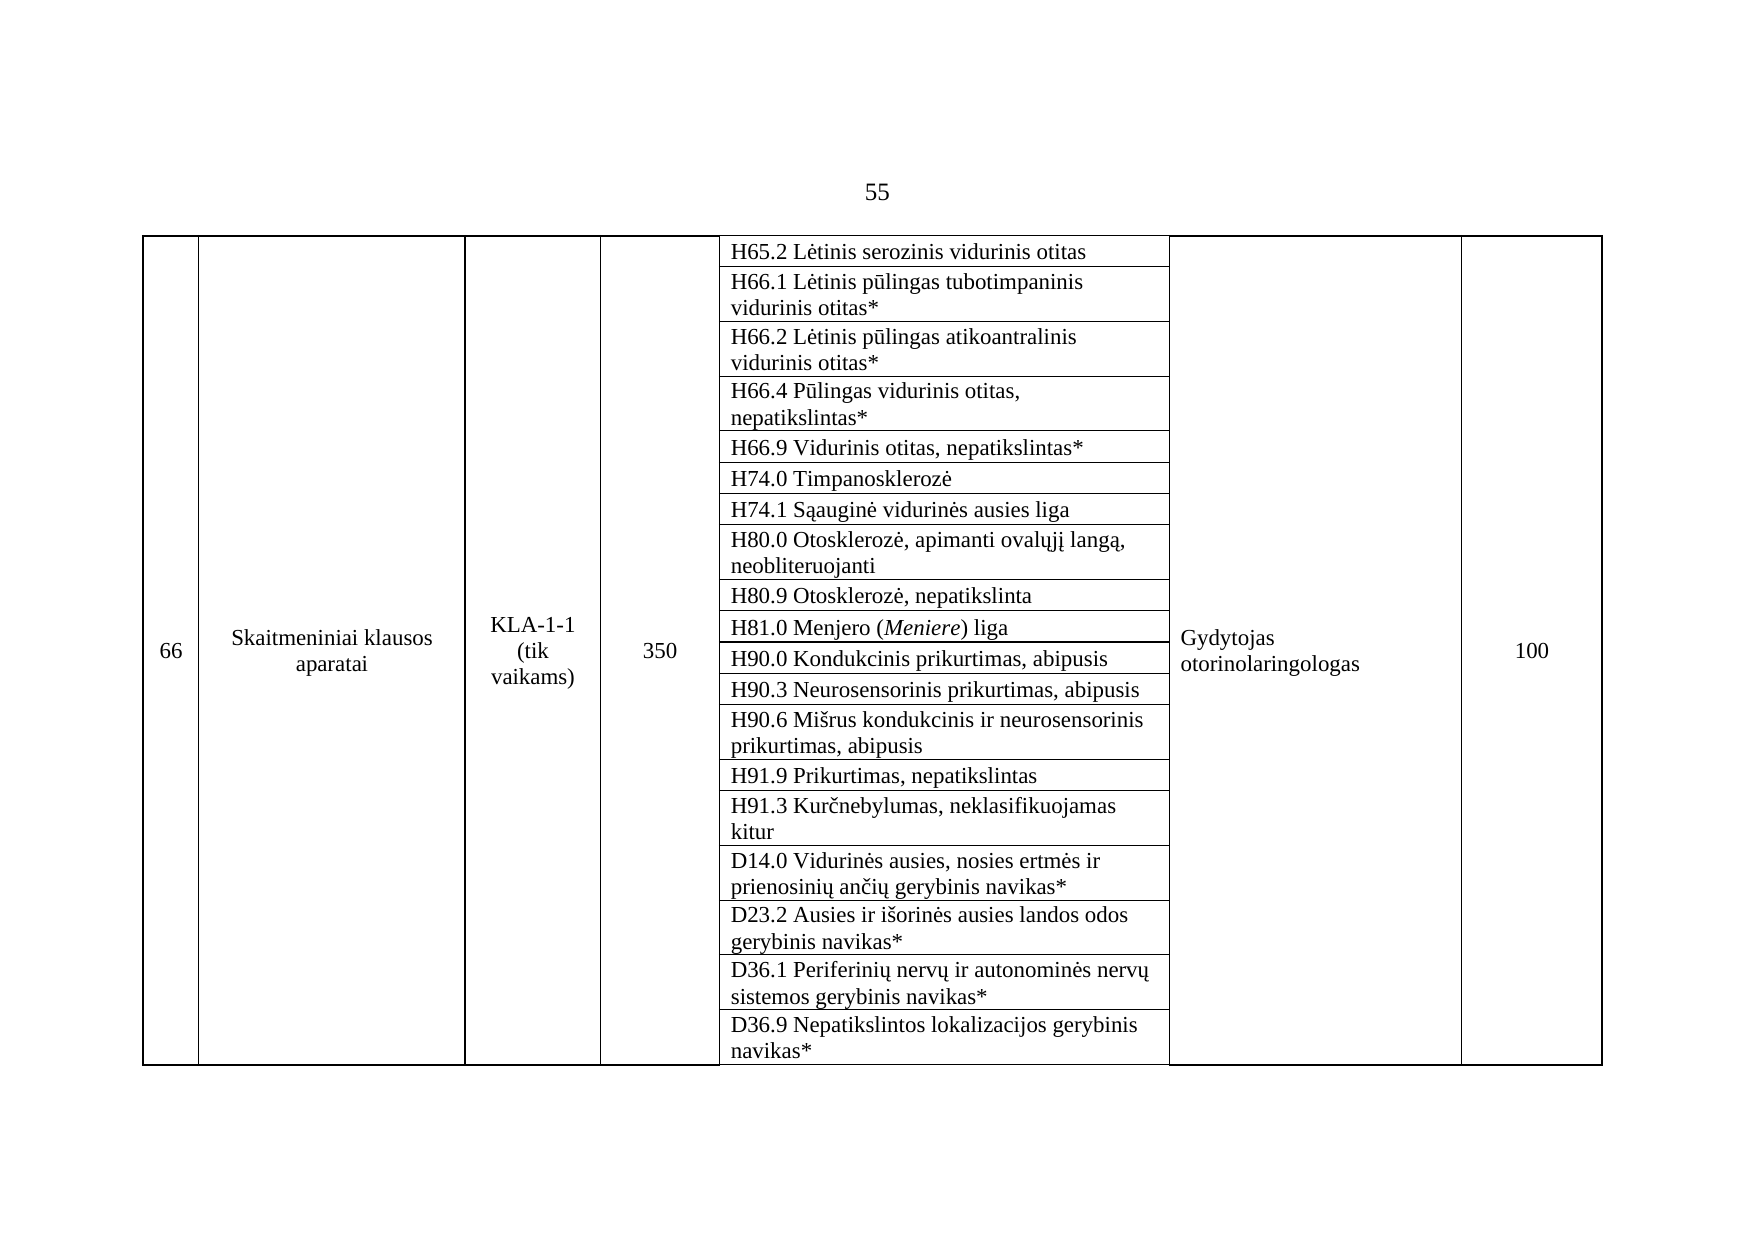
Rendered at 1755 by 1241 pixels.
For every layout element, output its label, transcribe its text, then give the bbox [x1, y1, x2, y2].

table_cell 100 [1462, 237, 1601, 1064]
table_cell [138, 321, 142, 376]
table_cell [1603, 900, 1621, 954]
table_cell 350 [601, 237, 719, 1064]
table_cell [1603, 610, 1621, 641]
table_cell [1603, 759, 1621, 790]
table_cell [134, 704, 138, 759]
table_cell H65.2 Lėtinis serozinis vidurinis otitas [720, 236, 1169, 266]
table_cell [138, 704, 142, 759]
table_cell [129, 321, 134, 376]
table_cell [129, 235, 134, 266]
table_cell [1603, 954, 1621, 1009]
table_cell [134, 235, 138, 266]
table_cell [129, 954, 134, 1009]
table_cell [134, 759, 138, 790]
table_cell [138, 641, 142, 673]
table_cell [134, 1009, 138, 1064]
table_cell [138, 235, 142, 266]
table_cell [1603, 430, 1621, 462]
table_cell [138, 579, 142, 610]
table_cell H81.0 Menjero (Meniere) liga [720, 611, 1169, 641]
table_cell [134, 462, 138, 493]
table_cell [138, 610, 142, 641]
table_cell [129, 704, 134, 759]
table_cell [134, 524, 138, 579]
table_cell [1603, 376, 1621, 430]
table_cell H66.1 Lėtinis pūlingas tubotimpaninis vidurinis otitas* [720, 267, 1169, 321]
table_cell [134, 610, 138, 641]
table_cell D14.0 Vidurinės ausies, nosies ertmės ir prienosinių ančių gerybinis navikas* [720, 846, 1169, 899]
table_cell D36.9 Nepatikslintos lokalizacijos gerybinis navikas* [720, 1010, 1169, 1064]
table_cell [129, 1009, 134, 1064]
table_cell [134, 790, 138, 845]
table_cell [129, 524, 134, 579]
table_cell [129, 900, 134, 954]
table_cell H90.6 Mišrus kondukcinis ir neurosensorinis prikurtimas, abipusis [720, 705, 1169, 759]
table_cell [129, 610, 134, 641]
table_cell [1603, 579, 1621, 610]
table_cell [134, 266, 138, 321]
table_cell 66 [144, 237, 198, 1064]
table_cell [129, 845, 134, 899]
table_cell [129, 462, 134, 493]
table_cell [134, 493, 138, 524]
table_cell [138, 430, 142, 462]
table_cell [138, 376, 142, 430]
table_cell H90.3 Neurosensorinis prikurtimas, abipusis [720, 674, 1169, 704]
table_cell [134, 900, 138, 954]
table_cell [138, 759, 142, 790]
table_cell [1603, 673, 1621, 704]
table_cell [134, 579, 138, 610]
table_cell [138, 790, 142, 845]
table_cell [138, 845, 142, 899]
table_cell [1603, 321, 1621, 376]
table_cell [1603, 704, 1621, 759]
table_cell [129, 790, 134, 845]
table_cell [129, 759, 134, 790]
table_cell H74.1 Sąauginė vidurinės ausies liga [720, 494, 1169, 524]
table_cell [138, 493, 142, 524]
table_cell KLA-1-1 (tik vaikams) [466, 237, 600, 1064]
table_cell [138, 954, 142, 1009]
table_cell [1603, 1009, 1621, 1064]
table_cell [1603, 845, 1621, 899]
table_cell [138, 266, 142, 321]
table_cell H80.9 Otosklerozė, nepatikslinta [720, 580, 1169, 610]
table_cell Gydytojas otorinolaringologas [1170, 237, 1461, 1064]
table_cell [1603, 235, 1621, 266]
table_cell [1603, 462, 1621, 493]
table_cell H66.4 Pūlingas vidurinis otitas, nepatikslintas* [720, 377, 1169, 430]
table_cell [134, 430, 138, 462]
table_cell [134, 641, 138, 673]
table_cell H90.0 Kondukcinis prikurtimas, abipusis [720, 643, 1169, 673]
table_cell H66.2 Lėtinis pūlingas atikoantralinis vidurinis otitas* [720, 322, 1169, 376]
table_cell [134, 845, 138, 899]
table_cell [138, 673, 142, 704]
table_cell [138, 524, 142, 579]
table_cell H91.3 Kurčnebylumas, neklasifikuojamas kitur [720, 791, 1169, 845]
table_cell [134, 673, 138, 704]
table_cell H91.9 Prikurtimas, nepatikslintas [720, 760, 1169, 790]
table_cell [138, 900, 142, 954]
table_cell [134, 321, 138, 376]
table_cell Skaitmeniniai klausos aparatai [199, 237, 464, 1064]
table_cell H74.0 Timpanosklerozė [720, 463, 1169, 493]
table_cell [138, 462, 142, 493]
table_cell [1603, 266, 1621, 321]
table_cell [134, 376, 138, 430]
table_cell [138, 1009, 142, 1064]
table_cell H80.0 Otosklerozė, apimanti ovalųjį langą, neobliteruojanti [720, 525, 1169, 579]
table_cell [129, 376, 134, 430]
table_cell [1603, 790, 1621, 845]
table_cell [129, 266, 134, 321]
table_cell D23.2 Ausies ir išorinės ausies landos odos gerybinis navikas* [720, 901, 1169, 954]
table_cell [129, 579, 134, 610]
table_cell [1603, 493, 1621, 524]
table_cell [1603, 524, 1621, 579]
table_cell D36.1 Periferinių nervų ir autonominės nervų sistemos gerybinis navikas* [720, 955, 1169, 1009]
table_cell [129, 493, 134, 524]
table_cell [129, 430, 134, 462]
table_cell H66.9 Vidurinis otitas, nepatikslintas* [720, 431, 1169, 462]
table_cell [134, 954, 138, 1009]
table_cell [129, 641, 134, 673]
table_cell [1603, 641, 1621, 673]
table_cell [129, 673, 134, 704]
